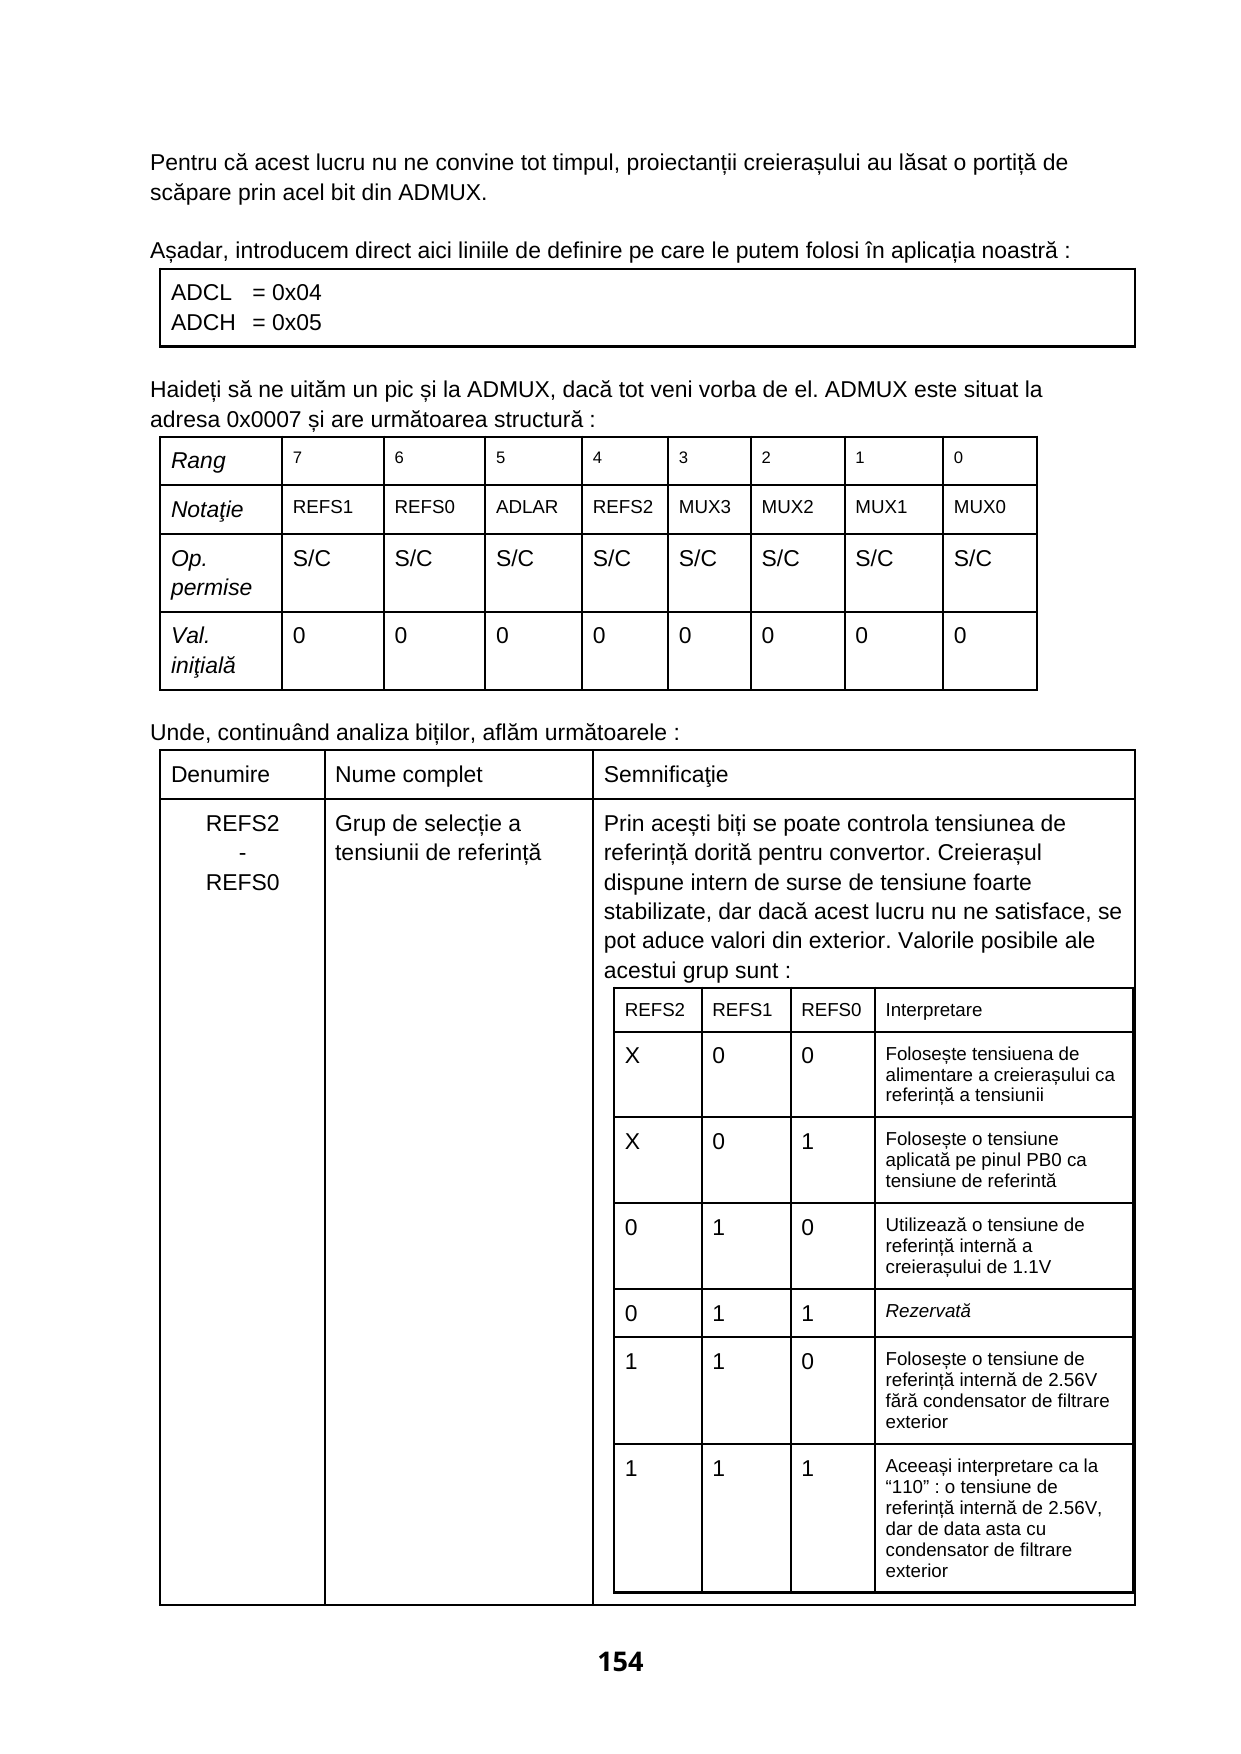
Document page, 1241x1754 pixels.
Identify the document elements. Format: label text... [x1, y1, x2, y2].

table_header Nume complet [326, 751, 592, 798]
table_cell Folosește o tensiune de referință internă de 2.56V fără condensator de filtrare exterior [876, 1338, 1132, 1443]
table_cell 0 [615, 1204, 701, 1288]
table_cell 1 [615, 1338, 701, 1443]
table_cell MUX1 [846, 486, 942, 533]
table_cell 1 [792, 1290, 874, 1336]
table_header Interpretare [876, 989, 1132, 1031]
table_cell S/C [752, 535, 844, 611]
table_cell 0 [944, 613, 1036, 688]
table_cell 1 [792, 1445, 874, 1591]
table_header 4 [583, 438, 667, 484]
table_cell 1 [703, 1204, 790, 1288]
table_cell S/C [846, 535, 942, 611]
table_header REFS2 [615, 989, 701, 1031]
text Haideți să ne uităm un pic și la ADMUX, dacă tot veni vorba de el. ADMUX este situat la adresa 0x0007 și are următoarea structură : [150, 377, 1091, 432]
table_cell REFS2 - REFS0 [161, 800, 324, 1604]
table_cell 0 [283, 613, 383, 688]
table_cell 0 [792, 1338, 874, 1443]
table_header ADCL = 0x04 ADCH = 0x05 [161, 270, 1134, 345]
table_cell 0 [703, 1118, 790, 1202]
table_cell Op. permise [161, 535, 281, 611]
table_cell MUX3 [669, 486, 750, 533]
table_cell 0 [669, 613, 750, 688]
table_header 3 [669, 438, 750, 484]
table_cell S/C [669, 535, 750, 611]
table_cell 0 [703, 1033, 790, 1116]
table_cell ADLAR [486, 486, 581, 533]
text Pentru că acest lucru nu ne convine tot timpul, proiectanții creierașului au lăsat o portiță de scăpare prin acel bit din ADMUX. [150, 150, 1091, 205]
table_cell 1 [792, 1118, 874, 1202]
table_header 5 [486, 438, 581, 484]
table_cell REFS1 [283, 486, 383, 533]
table_cell 0 [752, 613, 844, 688]
table_cell 0 [615, 1290, 701, 1336]
table_cell Grup de selecție a tensiunii de referință [326, 800, 592, 1604]
table_cell 1 [615, 1445, 701, 1591]
table_cell Rezervată [876, 1290, 1132, 1336]
table_cell Notaţie [161, 486, 281, 533]
table_cell Folosește o tensiune aplicată pe pinul PB0 ca tensiune de referintă [876, 1118, 1132, 1202]
table_header Denumire [161, 751, 324, 798]
table_header REFS0 [792, 989, 874, 1031]
table_cell 0 [792, 1204, 874, 1288]
table_cell Prin acești biți se poate controla tensiunea de referință dorită pentru convertor. Creierașul dispune intern de surse de tensiune foarte stabilizate, dar dacă acest lucru nu ne satisface, se pot aduce valori din exterior. Valorile posibile ale acestui grup sunt : [594, 800, 1134, 1604]
table_cell S/C [583, 535, 667, 611]
table_cell MUX2 [752, 486, 844, 533]
table_cell MUX0 [944, 486, 1036, 533]
table_header Semnificaţie [594, 751, 1134, 798]
table_cell X [615, 1033, 701, 1116]
table_cell Aceeași interpretare ca la “110” : o tensiune de referință internă de 2.56V, dar de data asta cu condensator de filtrare exterior [876, 1445, 1132, 1591]
table_cell 1 [703, 1290, 790, 1336]
table_cell 0 [385, 613, 484, 688]
table_cell S/C [385, 535, 484, 611]
table_cell 1 [703, 1338, 790, 1443]
table_cell REFS0 [385, 486, 484, 533]
text Unde, continuând analiza biților, aflăm următoarele : [150, 720, 1091, 746]
table_cell S/C [486, 535, 581, 611]
table_header 0 [944, 438, 1036, 484]
table_header 2 [752, 438, 844, 484]
table_header 7 [283, 438, 383, 484]
table_cell X [615, 1118, 701, 1202]
table_header Rang [161, 438, 281, 484]
table_cell 0 [792, 1033, 874, 1116]
text Așadar, introducem direct aici liniile de definire pe care le putem folosi în aplicația noastră : [150, 238, 1091, 264]
table_cell 1 [703, 1445, 790, 1591]
table_cell S/C [944, 535, 1036, 611]
table_header 6 [385, 438, 484, 484]
table_cell 0 [846, 613, 942, 688]
table_cell 0 [486, 613, 581, 688]
table_cell 0 [583, 613, 667, 688]
table_cell S/C [283, 535, 383, 611]
table_cell Folosește tensiuena de alimentare a creierașului ca referință a tensiunii [876, 1033, 1132, 1116]
table_cell Utilizează o tensiune de referință internă a creierașului de 1.1V [876, 1204, 1132, 1288]
table_cell REFS2 [583, 486, 667, 533]
table_header 1 [846, 438, 942, 484]
table_cell Val. iniţială [161, 613, 281, 688]
table_header REFS1 [703, 989, 790, 1031]
